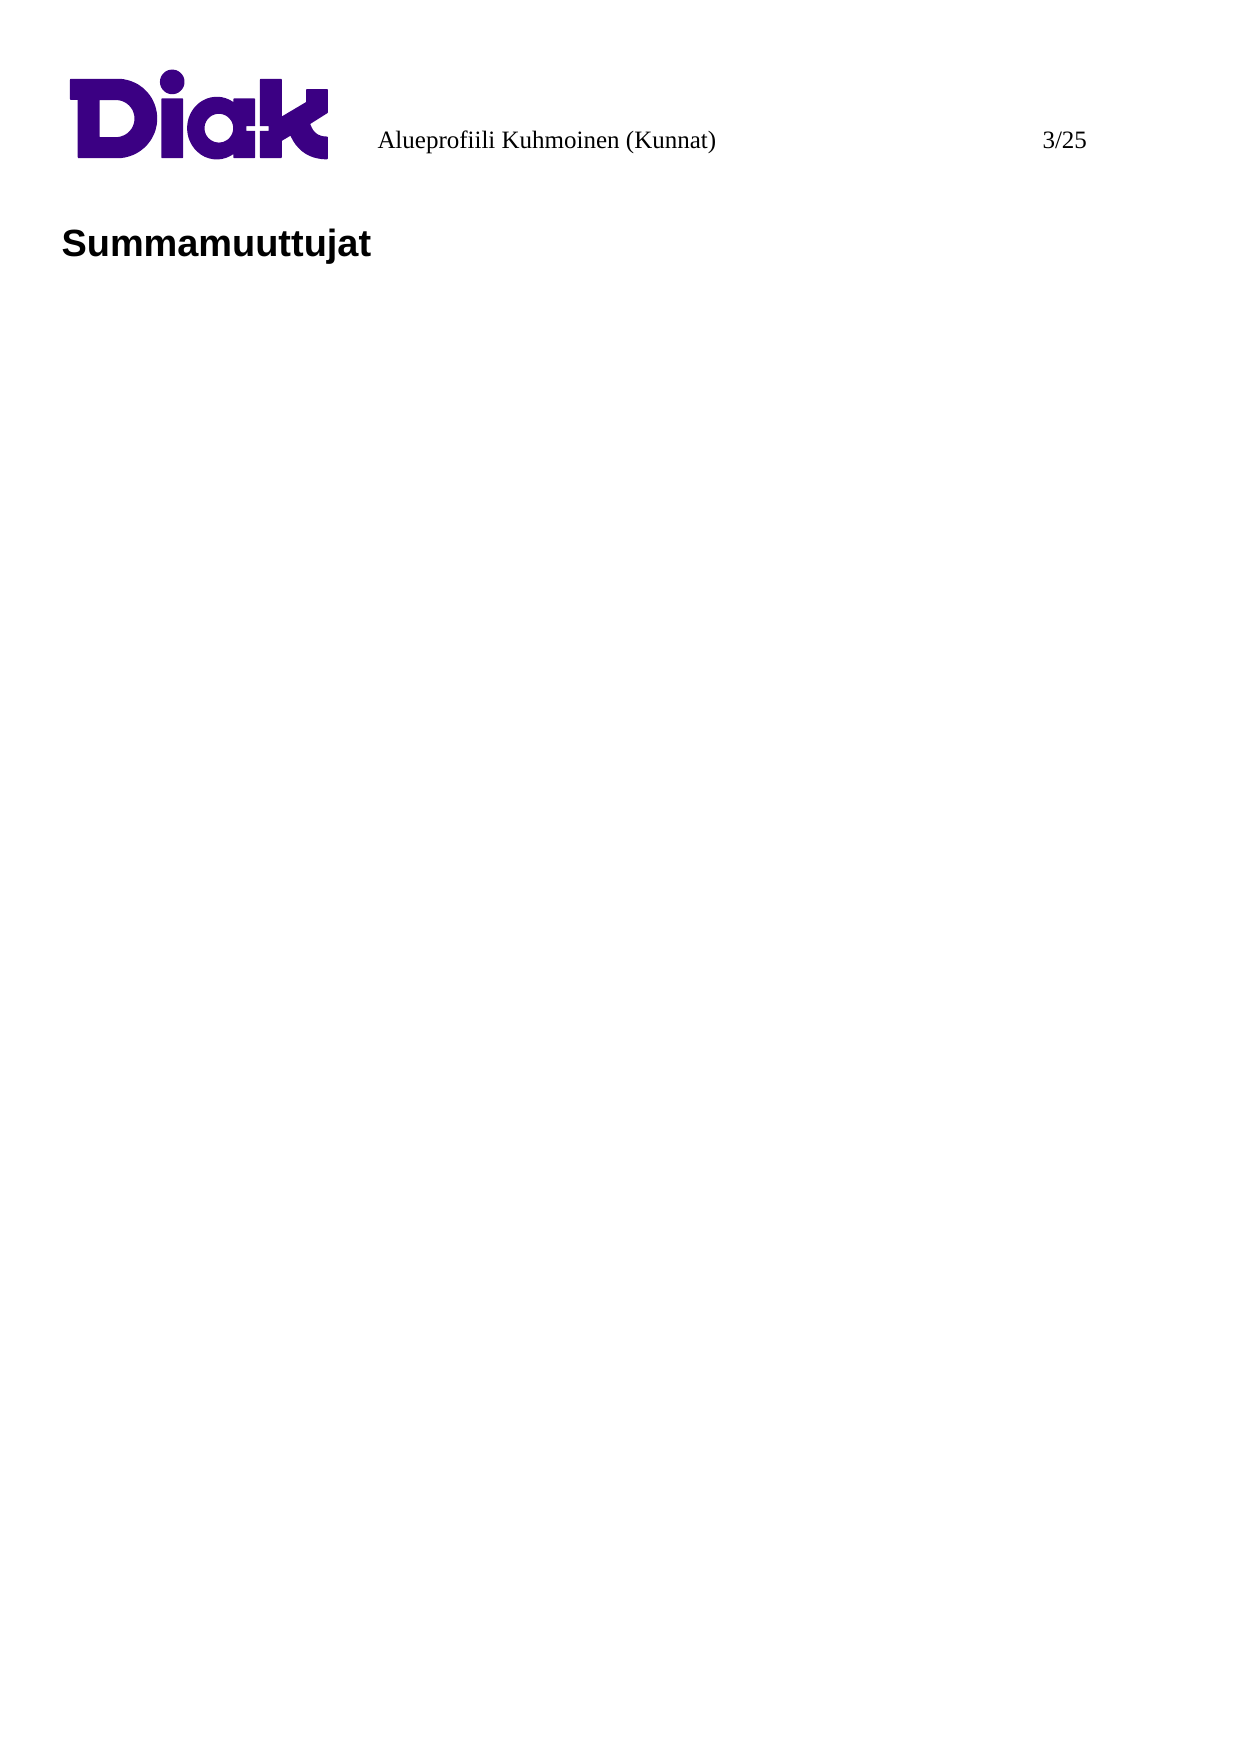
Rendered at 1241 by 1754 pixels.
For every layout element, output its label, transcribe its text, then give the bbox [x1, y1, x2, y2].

subtitle Summamuuttujat [61, 221, 1179, 265]
